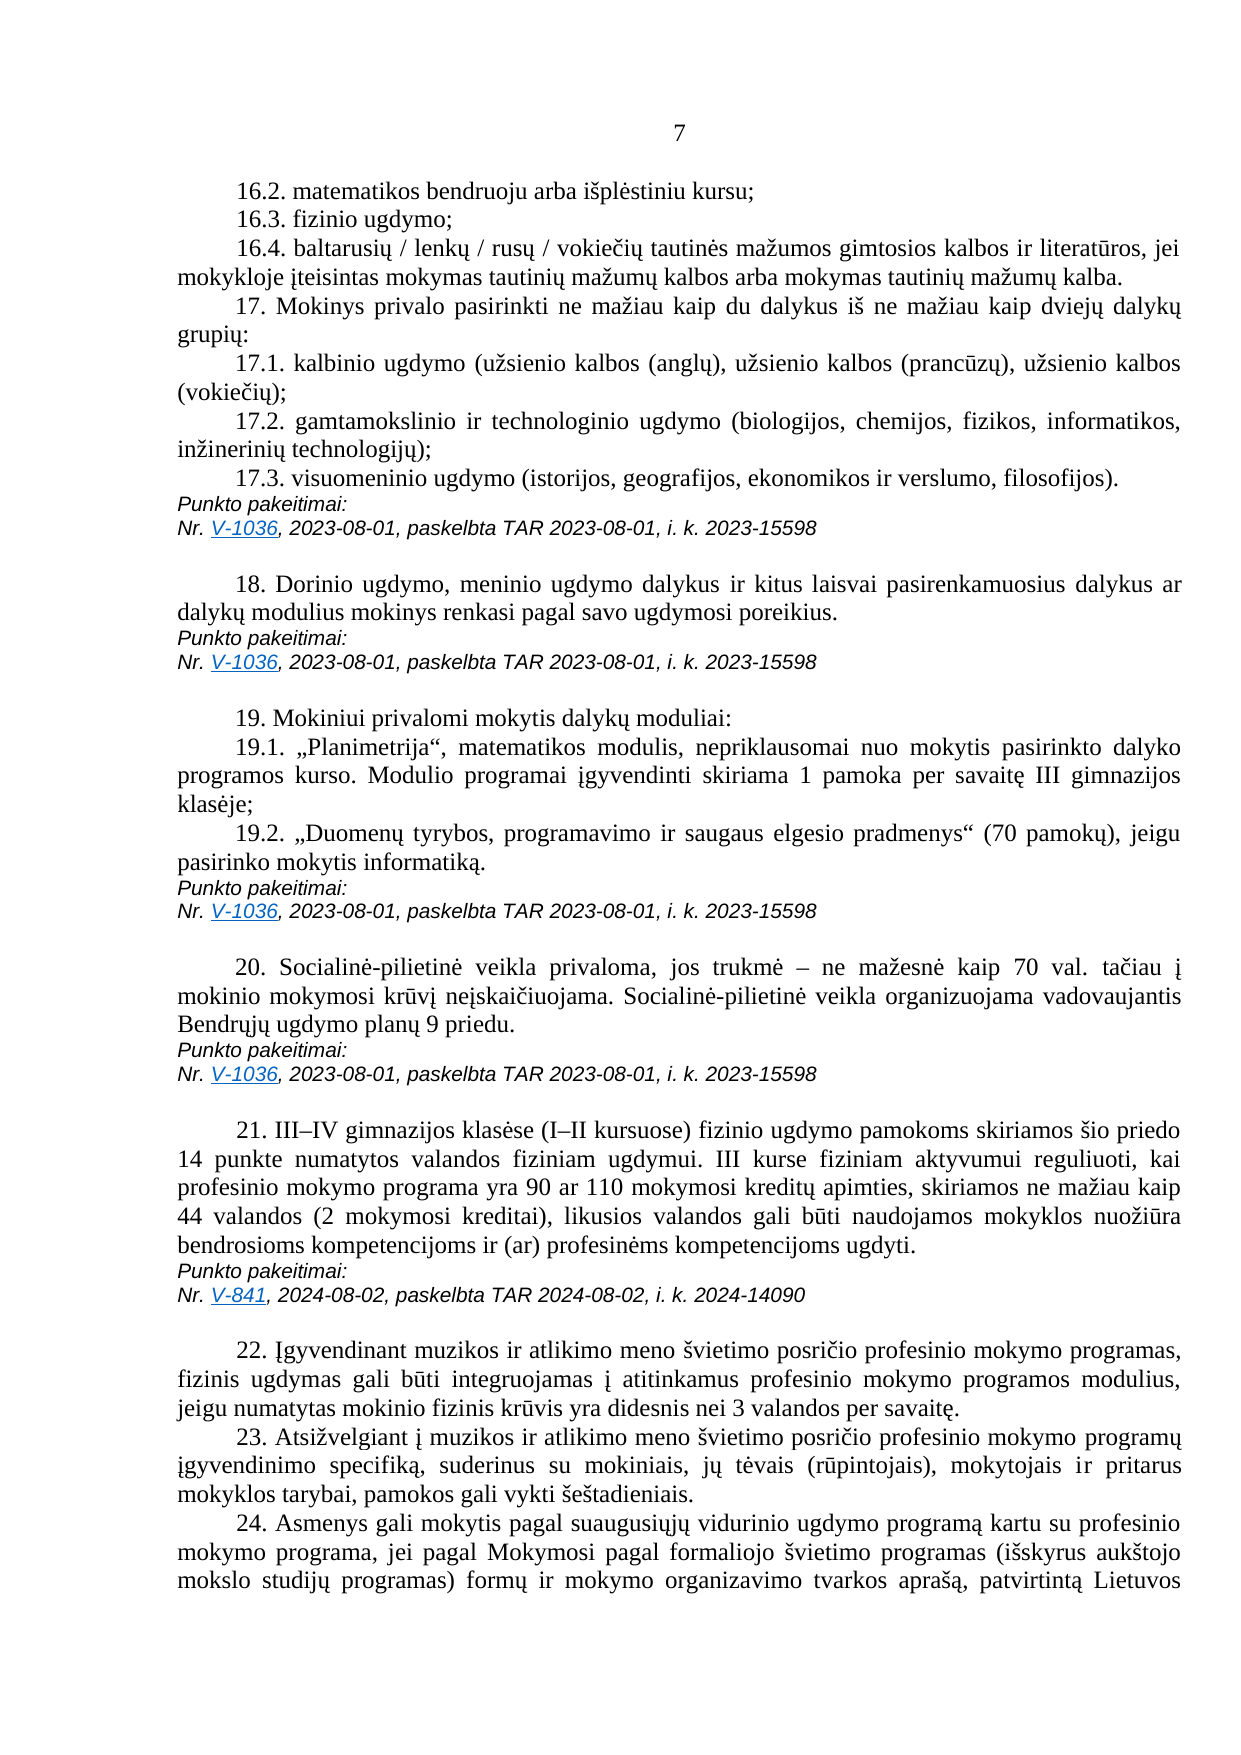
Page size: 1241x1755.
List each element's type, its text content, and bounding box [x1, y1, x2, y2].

text Punkto pakeitimai: [177, 1038, 1182, 1062]
text Punkto pakeitimai: [177, 492, 1182, 516]
text Punkto pakeitimai: [177, 875, 1182, 899]
text 18. Dorinio ugdymo, meninio ugdymo dalykus ir kitus laisvai pasirenkamuosius dalykus ar dalykų modulius mokinys renkasi pagal savo ugdymosi poreikius. [177, 569, 1182, 626]
text 17.1. kalbinio ugdymo (užsienio kalbos (anglų), užsienio kalbos (prancūzų), užsienio kalbos (vokiečių); [177, 348, 1182, 406]
text 17.3. visuomeninio ugdymo (istorijos, geografijos, ekonomikos ir verslumo, filosofijos). [177, 463, 1182, 492]
text Nr. V-1036, 2023-08-01, paskelbta TAR 2023-08-01, i. k. 2023-15598 [177, 516, 1182, 540]
text 17.2. gamtamokslinio ir technologinio ugdymo (biologijos, chemijos, fizikos, informatikos, inžinerinių technologijų); [177, 406, 1182, 463]
text Nr. V-1036, 2023-08-01, paskelbta TAR 2023-08-01, i. k. 2023-15598 [177, 650, 1182, 674]
text Punkto pakeitimai: [177, 626, 1182, 650]
text 17. Mokinys privalo pasirinkti ne mažiau kaip du dalykus iš ne mažiau kaip dviejų dalykų grupių: [177, 291, 1182, 348]
text 19.1. „Planimetrija“, matematikos modulis, nepriklausomai nuo mokytis pasirinkto dalyko programos kurso. Modulio programai įgyvendinti skiriama 1 pamoka per savaitę III gimnazijos klasėje; [177, 732, 1182, 818]
text 23. Atsižvelgiant į muzikos ir atlikimo meno švietimo posričio profesinio mokymo programų įgyvendinimo specifiką, suderinus su mokiniais, jų tėvais (rūpintojais), mokytojais ir pritarus mokyklos tarybai, pamokos gali vykti šeštadieniais. [177, 1422, 1182, 1508]
text 19.2. „Duomenų tyrybos, programavimo ir saugaus elgesio pradmenys“ (70 pamokų), jeigu pasirinko mokytis informatiką. [177, 818, 1182, 875]
text 16.4. baltarusių / lenkų / rusų / vokiečių tautinės mažumos gimtosios kalbos ir literatūros, jei mokykloje įteisintas mokymas tautinių mažumų kalbos arba mokymas tautinių mažumų kalba. [177, 233, 1182, 291]
text 21. III–IV gimnazijos klasėse (I–II kursuose) fizinio ugdymo pamokoms skiriamos šio priedo 14 punkte numatytos valandos fiziniam ugdymui. III kurse fiziniam aktyvumui reguliuoti, kai profesinio mokymo programa yra 90 ar 110 mokymosi kreditų apimties, skiriamos ne mažiau kaip 44 valandos (2 mokymosi kreditai), likusios valandos gali būti naudojamos mokyklos nuožiūra bendrosioms kompetencijoms ir (ar) profesinėms kompetencijoms ugdyti. [177, 1115, 1182, 1259]
text 20. Socialinė-pilietinė veikla privaloma, jos trukmė – ne mažesnė kaip 70 val. tačiau į mokinio mokymosi krūvį neįskaičiuojama. Socialinė-pilietinė veikla organizuojama vadovaujantis Bendrųjų ugdymo planų 9 priedu. [177, 952, 1182, 1038]
text Punkto pakeitimai: [177, 1259, 1182, 1283]
text Nr. V-841, 2024-08-02, paskelbta TAR 2024-08-02, i. k. 2024-14090 [177, 1283, 1182, 1307]
text 16.3. fizinio ugdymo; [177, 204, 1182, 233]
text 24. Asmenys gali mokytis pagal suaugusiųjų vidurinio ugdymo programą kartu su profesinio mokymo programa, jei pagal Mokymosi pagal formaliojo švietimo programas (išskyrus aukštojo mokslo studijų programas) formų ir mokymo organizavimo tvarkos aprašą, patvirtintą Lietuvos [177, 1508, 1182, 1594]
text 16.2. matematikos bendruoju arba išplėstiniu kursu; [177, 176, 1182, 204]
text 19. Mokiniui privalomi mokytis dalykų moduliai: [177, 703, 1182, 732]
text Nr. V-1036, 2023-08-01, paskelbta TAR 2023-08-01, i. k. 2023-15598 [177, 899, 1182, 923]
text Nr. V-1036, 2023-08-01, paskelbta TAR 2023-08-01, i. k. 2023-15598 [177, 1062, 1182, 1086]
text 22. Įgyvendinant muzikos ir atlikimo meno švietimo posričio profesinio mokymo programas, fizinis ugdymas gali būti integruojamas į atitinkamus profesinio mokymo programos modulius, jeigu numatytas mokinio fizinis krūvis yra didesnis nei 3 valandos per savaitę. [177, 1335, 1182, 1422]
